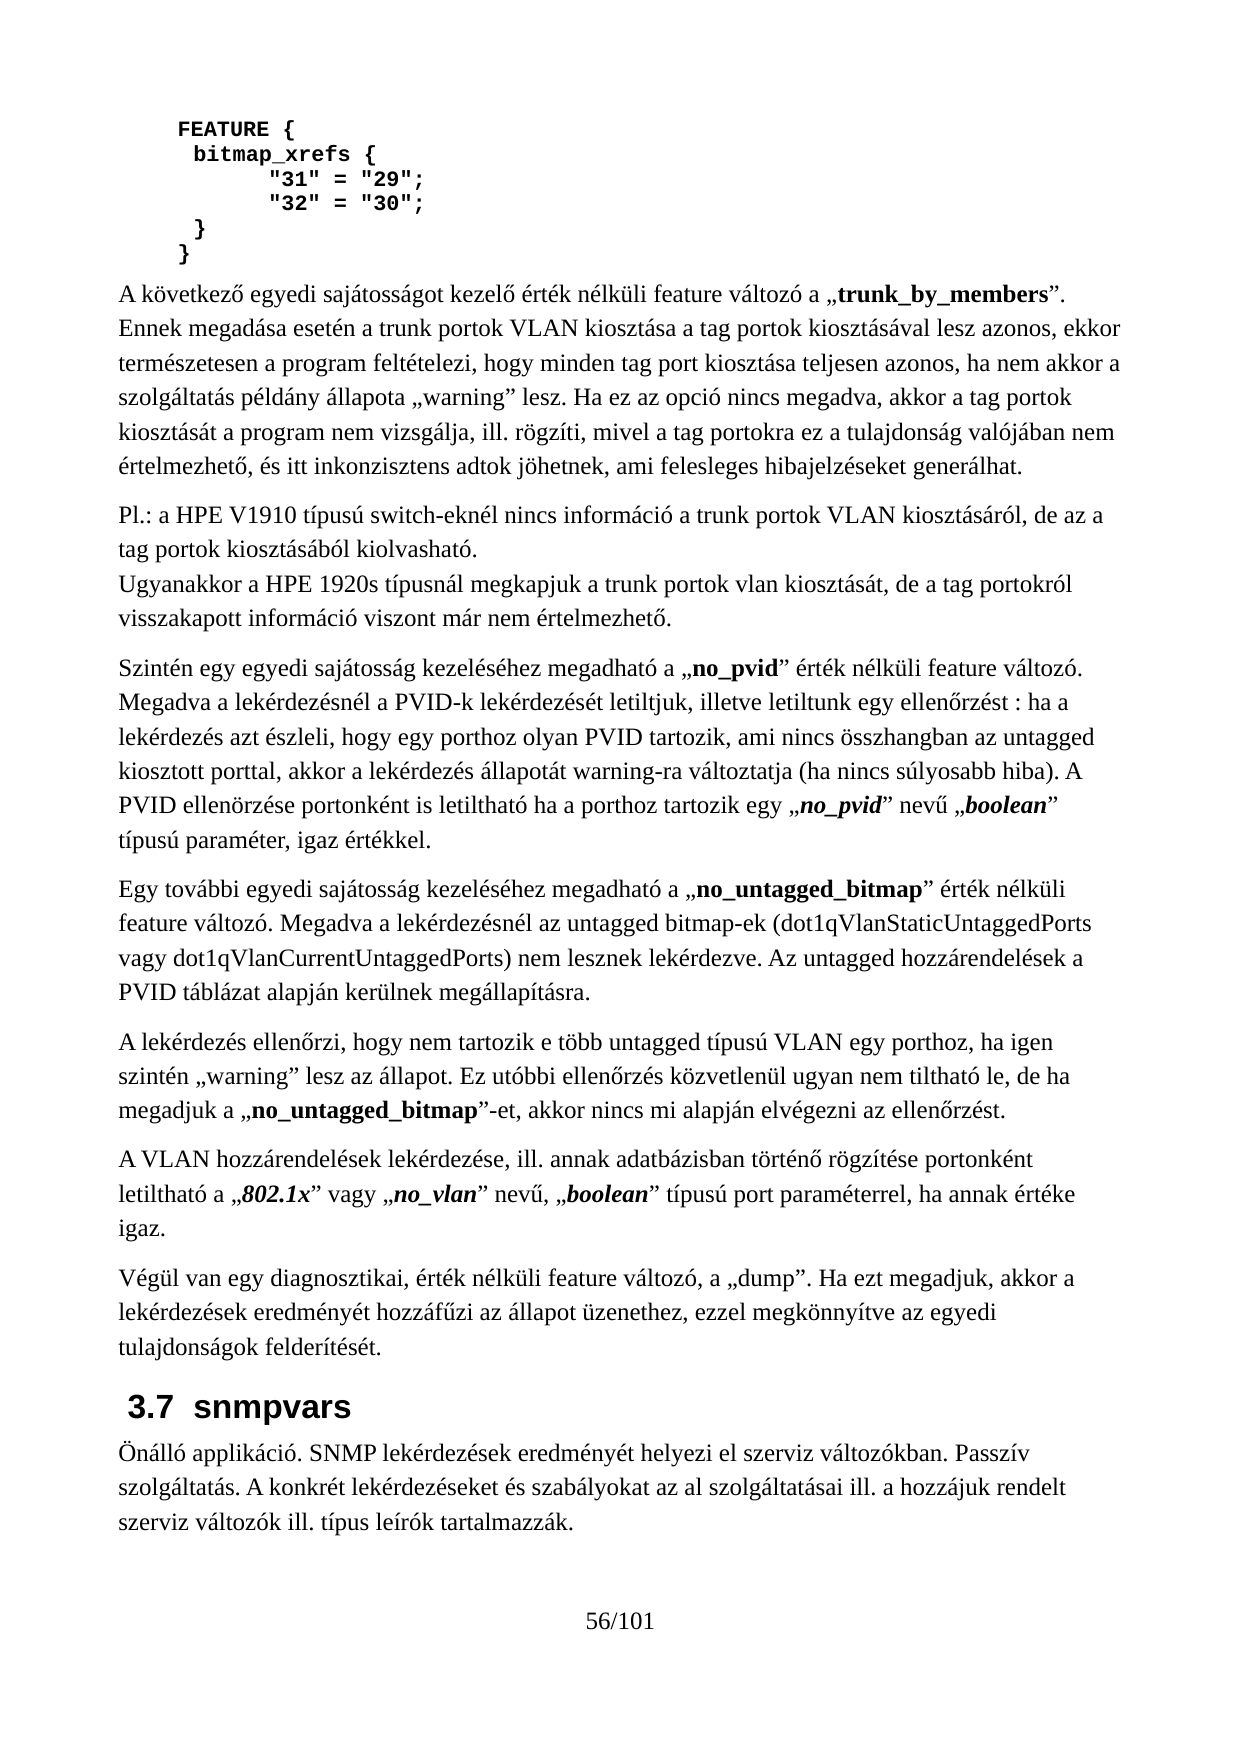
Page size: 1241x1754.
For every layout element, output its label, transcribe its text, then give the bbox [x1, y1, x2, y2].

text Végül van egy diagnosztikai, érték nélküli feature változó, a „dump”. Ha ezt megadjuk, akkor a lekérdezések eredményét hozzáfűzi az állapot üzenethez, ezzel megkönnyítve az egyedi tulajdonságok felderítését. [118, 1263, 1122, 1360]
text Pl.: a HPE V1910 típusú switch-eknél nincs információ a trunk portok VLAN kiosztásáról, de az a tag portok kiosztásából kiolvasható. Ugyanakkor a HPE 1920s típusnál megkapjuk a trunk portok vlan kiosztását, de a tag portokról visszakapott információ viszont már nem értelmezhető. [118, 500, 1122, 632]
text Egy további egyedi sajátosság kezeléséhez megadható a „no_untagged_bitmap” érték nélküli feature változó. Megadva a lekérdezésnél az untagged bitmap-ek (dot1qVlanStaticUntaggedPorts vagy dot1qVlanCurrentUntaggedPorts) nem lesznek lekérdezve. Az untagged hozzárendelések a PVID táblázat alapján kerülnek megállapításra. [118, 874, 1122, 1006]
text A lekérdezés ellenőrzi, hogy nem tartozik e több untagged típusú VLAN egy porthoz, ha igen szintén „warning” lesz az állapot. Ez utóbbi ellenőrzés közvetlenül ugyan nem tiltható le, de ha megadjuk a „no_untagged_bitmap”-et, akkor nincs mi alapján elvégezni az ellenőrzést. [118, 1027, 1122, 1124]
text Önálló applikáció. SNMP lekérdezések eredményét helyezi el szerviz változókban. Passzív szolgáltatás. A konkrét lekérdezéseket és szabályokat az al szolgáltatásai ill. a hozzájuk rendelt szerviz változók ill. típus leírók tartalmazzák. [118, 1438, 1122, 1536]
text Szintén egy egyedi sajátosság kezeléséhez megadható a „no_pvid” érték nélküli feature változó. Megadva a lekérdezésnél a PVID-k lekérdezését letiltjuk, illetve letiltunk egy ellenőrzést : ha a lekérdezés azt észleli, hogy egy porthoz olyan PVID tartozik, ami nincs összhangban az untagged kiosztott porttal, akkor a lekérdezés állapotát warning-ra változtatja (ha nincs súlyosabb hiba). A PVID ellenörzése portonként is letiltható ha a porthoz tartozik egy „no_pvid” nevű „boolean” típusú paraméter, igaz értékkel. [118, 653, 1122, 854]
text A VLAN hozzárendelések lekérdezése, ill. annak adatbázisban történő rögzítése portonként letiltható a „802.1x” vagy „no_vlan” nevű, „boolean” típusú port paraméterrel, ha annak értéke igaz. [118, 1144, 1122, 1242]
text A következő egyedi sajátosságot kezelő érték nélküli feature változó a „trunk_by_members”. Ennek megadása esetén a trunk portok VLAN kiosztása a tag portok kiosztásával lesz azonos, ekkor természetesen a program feltételezi, hogy minden tag port kiosztása teljesen azonos, ha nem akkor a szolgáltatás példány állapota „warning” lesz. Ha ez az opció nincs megadva, akkor a tag portok kiosztását a program nem vizsgálja, ill. rögzíti, mivel a tag portokra ez a tulajdonság valójában nem értelmezhető, és itt inkonzisztens adtok jöhetnek, ami felesleges hibajelzéseket generálhat. [118, 279, 1122, 480]
subtitle snmpvars [118, 1387, 1122, 1426]
text FEATURE { bitmap_xrefs { "31" = "29"; "32" = "30"; } } [177, 118, 1122, 267]
